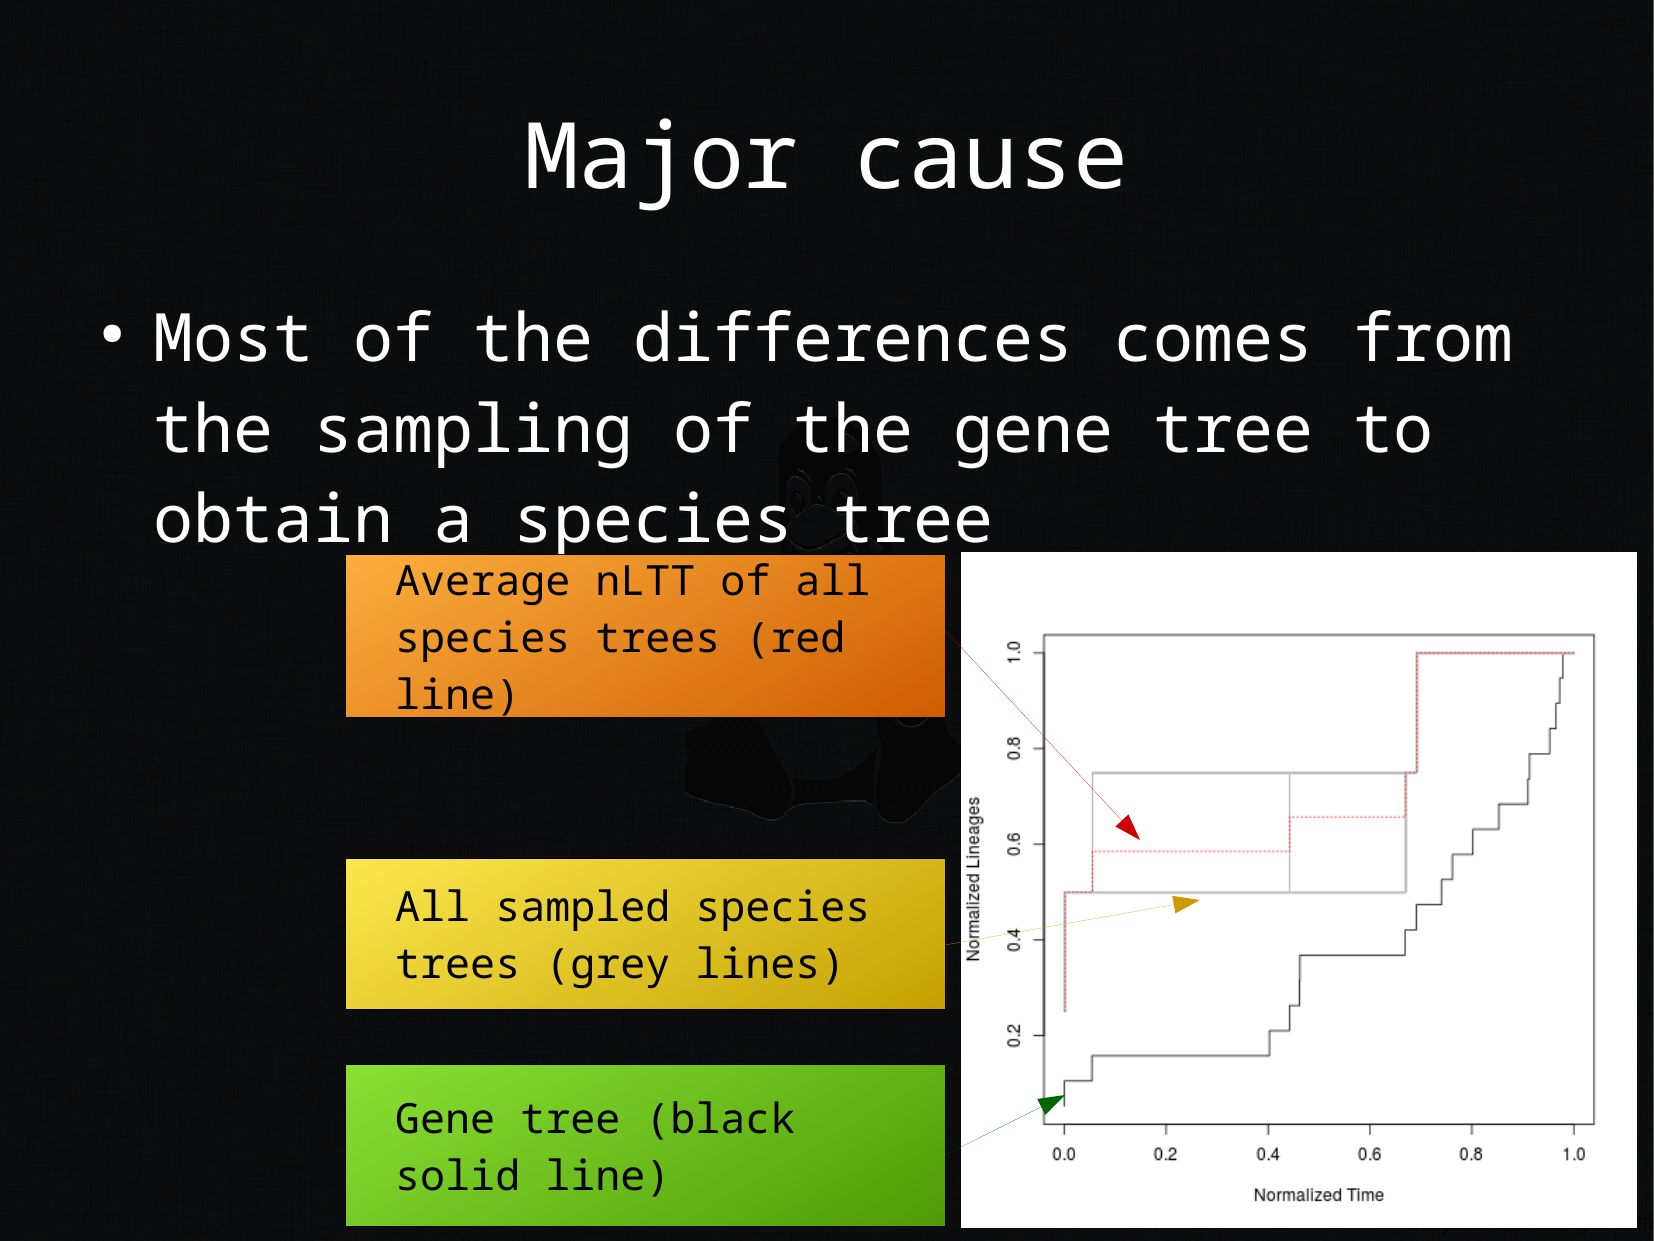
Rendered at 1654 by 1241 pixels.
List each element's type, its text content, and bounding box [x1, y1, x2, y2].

text_box Gene tree (black solid line) [345, 1064, 946, 1227]
list Most of the differences comes from the sampling of the gene tree to obtain a species tree [82, 290, 1571, 1010]
title Major cause [82, 49, 1571, 257]
picture [0, 0, 1654, 1241]
text_box All sampled species trees (grey lines) [345, 858, 946, 1010]
text_box Average nLTT of all species trees (red line) [345, 554, 946, 718]
